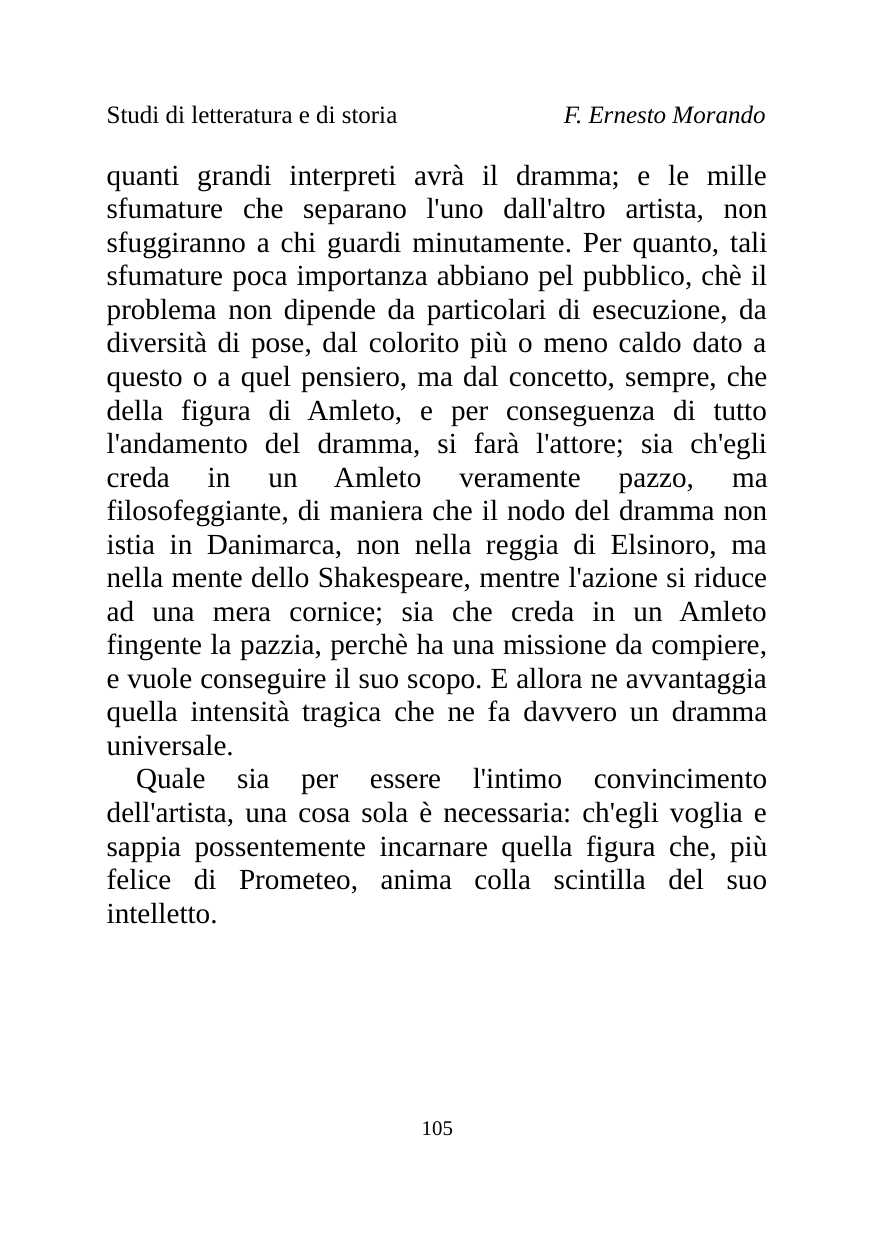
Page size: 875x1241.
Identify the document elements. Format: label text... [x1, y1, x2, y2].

text Quale sia per essere l'intimo convincimento dell'artista, una cosa sola è necessaria: ch'egli voglia e sappia possentemente incarnare quella figura che, più felice di Prometeo, anima colla scintilla del suo intelletto. [106, 762, 768, 929]
text quanti grandi interpreti avrà il dramma; e le mille sfumature che separano l'uno dall'altro artista, non sfuggiranno a chi guardi minutamente. Per quanto, tali sfumature poca importanza abbiano pel pubblico, chè il problema non dipende da particolari di esecuzione, da diversità di pose, dal colorito più o meno caldo dato a questo o a quel pensiero, ma dal concetto, sempre, che della figura di Amleto, e per conseguenza di tutto l'andamento del dramma, si farà l'attore; sia ch'egli creda in un Amleto veramente pazzo, ma filosofeggiante, di maniera che il nodo del dramma non istia in Danimarca, non nella reggia di Elsinoro, ma nella mente dello Shakespeare, mentre l'azione si riduce ad una mera cornice; sia che creda in un Amleto fingente la pazzia, perchè ha una missione da compiere, e vuole conseguire il suo scopo. E allora ne avvantaggia quella intensità tragica che ne fa davvero un dramma universale. [106, 158, 768, 762]
